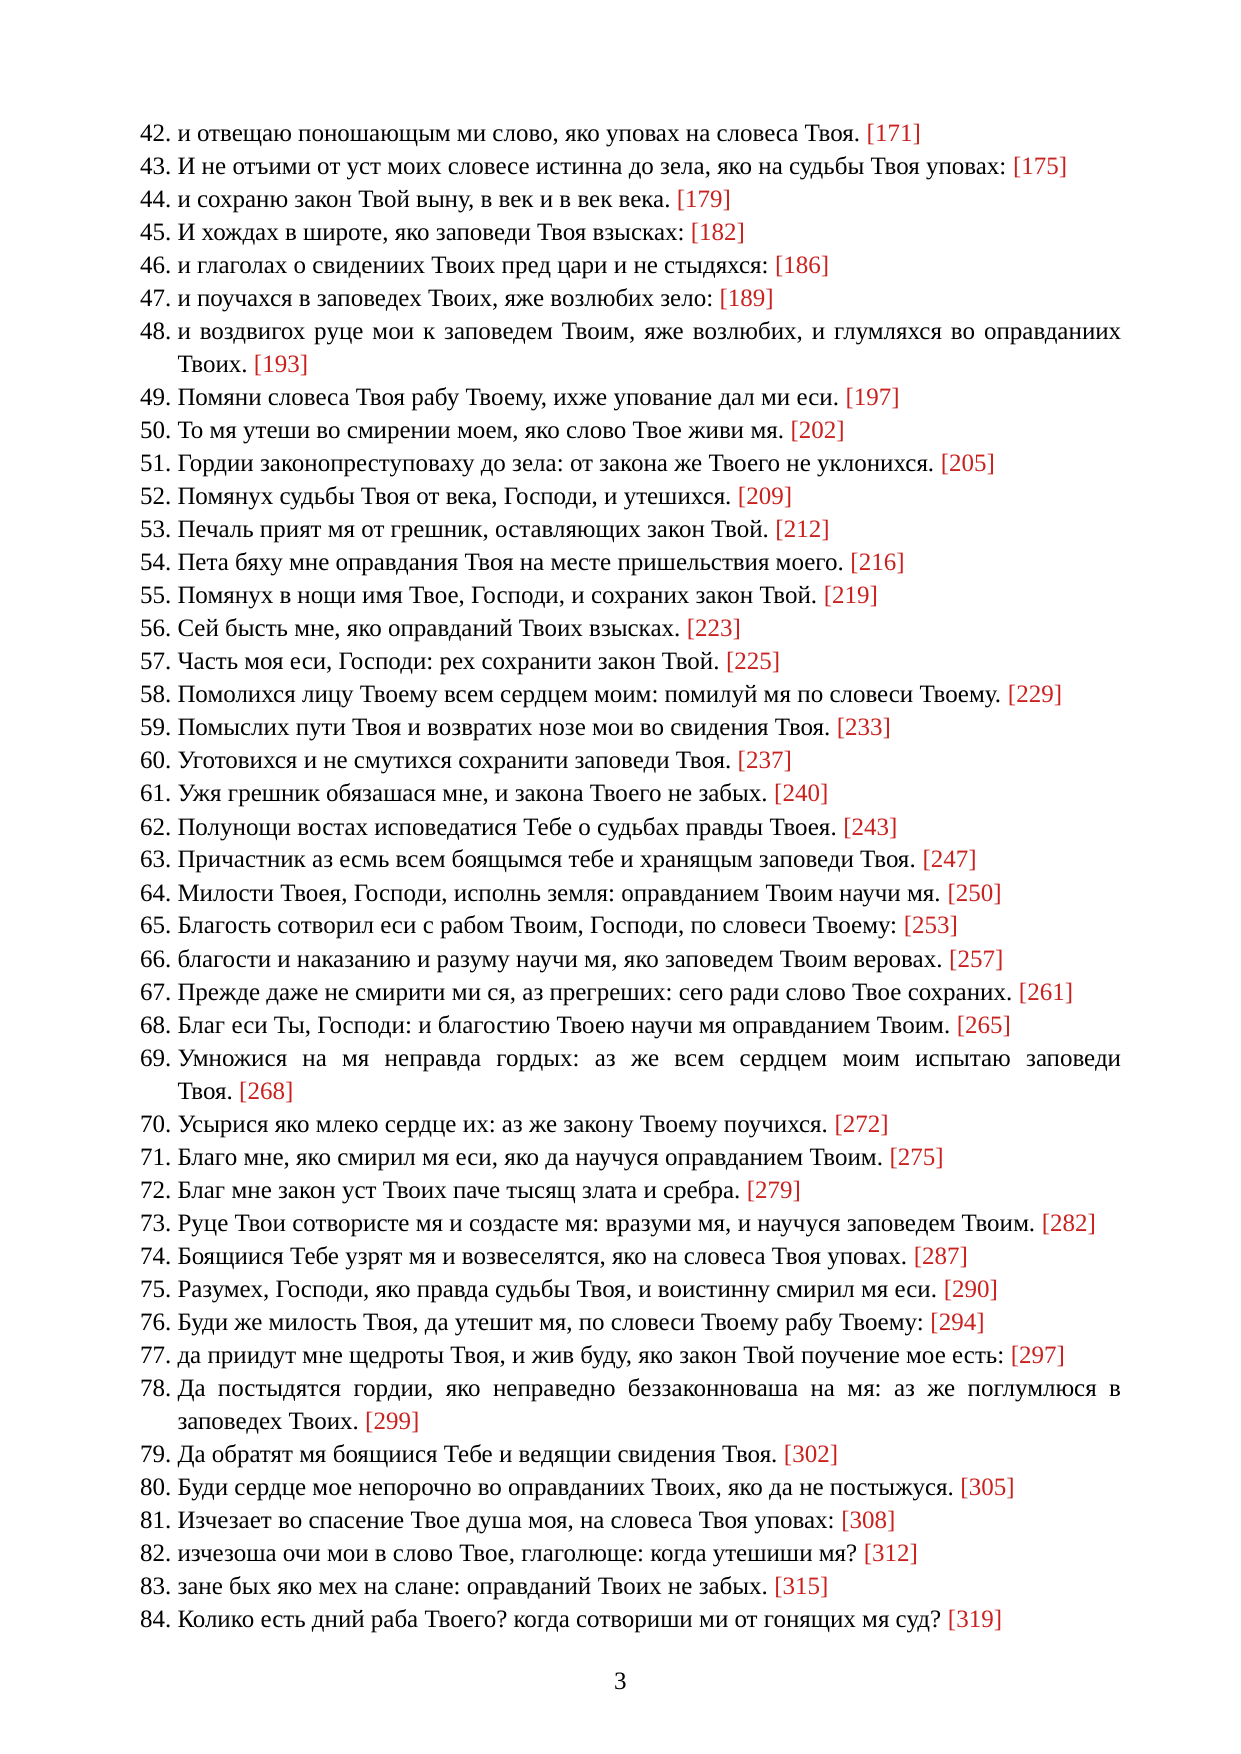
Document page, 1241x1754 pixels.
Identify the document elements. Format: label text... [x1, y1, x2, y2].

list Да обратят мя боящиися Тебе и ведящии свидения Твоя. [302] [177, 1439, 1122, 1468]
list и сохраню закон Твой выну, в век и в век века. [179] [177, 184, 1122, 213]
list Милости Твоея, Господи, исполнь земля: оправданием Твоим научи мя. [250] [177, 878, 1122, 906]
list Буди сердце мое непорочно во оправданиих Твоих, яко да не постыжуся. [305] [177, 1472, 1122, 1501]
list и отвещаю поношающым ми слово, яко уповах на словеса Твоя. [171] [177, 118, 1122, 147]
list Колико есть дний раба Твоего? когда сотвориши ми от гонящих мя суд? [319] [177, 1604, 1122, 1633]
list Пета бяху мне оправдания Твоя на месте пришельствия моего. [216] [177, 547, 1122, 576]
list Гордии законопреступоваху до зела: от закона же Твоего не уклонихся. [205] [177, 448, 1122, 477]
list Полунощи востах исповедатися Тебе о судьбах правды Твоея. [243] [177, 812, 1122, 840]
list Причастник аз есмь всем боящымся тебе и хранящым заповеди Твоя. [247] [177, 844, 1122, 873]
list Усырися яко млеко сердце их: аз же закону Твоему поучихся. [272] [177, 1109, 1122, 1137]
list Помянух в нощи имя Твое, Господи, и сохраних закон Твой. [219] [177, 580, 1122, 609]
list и воздвигох руце мои к заповедем Твоим, яже возлюбих, и глумляхся во оправданиих Твоих. [193] [177, 316, 1122, 378]
list Умножися на мя неправда гордых: аз же всем сердцем моим испытаю заповеди Твоя. [268] [177, 1043, 1122, 1104]
list И не отъими от уст моих словесе истинна до зела, яко на судьбы Твоя уповах: [175] [177, 151, 1122, 180]
list и поучахся в заповедех Твоих, яже возлюбих зело: [189] [177, 283, 1122, 312]
list Да постыдятся гордии, яко неправедно беззаконноваша на мя: аз же поглумлюся в заповедех Твоих. [299] [177, 1373, 1122, 1435]
list Благость сотворил еси с рабом Твоим, Господи, по словеси Твоему: [253] [177, 911, 1122, 939]
list зане бых яко мех на слане: оправданий Твоих не забых. [315] [177, 1571, 1122, 1600]
list То мя утеши во смирении моем, яко слово Твое живи мя. [202] [177, 415, 1122, 444]
list Прежде даже не смирити ми ся, аз прегреших: сего ради слово Твое сохраних. [261] [177, 977, 1122, 1005]
list да приидут мне щедроты Твоя, и жив буду, яко закон Твой поучение мое есть: [297] [177, 1340, 1122, 1369]
list И хождах в широте, яко заповеди Твоя взысках: [182] [177, 217, 1122, 246]
list Изчезает во спасение Твое душа моя, на словеса Твоя уповах: [308] [177, 1505, 1122, 1534]
list и глаголах о свидениих Твоих пред цари и не стыдяхся: [186] [177, 250, 1122, 279]
list Помянух судьбы Твоя от века, Господи, и утешихся. [209] [177, 481, 1122, 510]
list Помыслих пути Твоя и возвратих нозе мои во свидения Твоя. [233] [177, 712, 1122, 741]
list Печаль прият мя от грешник, оставляющих закон Твой. [212] [177, 514, 1122, 543]
list Благ мне закон уст Твоих паче тысящ злата и сребра. [279] [177, 1175, 1122, 1203]
list Уготовихся и не смутихся сохранити заповеди Твоя. [237] [177, 746, 1122, 774]
list Боящиися Тебе узрят мя и возвеселятся, яко на словеса Твоя уповах. [287] [177, 1241, 1122, 1269]
list Ужя грешник обязашася мне, и закона Твоего не забых. [240] [177, 778, 1122, 807]
list Сей бысть мне, яко оправданий Твоих взысках. [223] [177, 613, 1122, 642]
list Благ еси Ты, Господи: и благостию Твоею научи мя оправданием Твоим. [265] [177, 1010, 1122, 1038]
list Благо мне, яко смирил мя еси, яко да научуся оправданием Твоим. [275] [177, 1142, 1122, 1171]
list благости и наказанию и разуму научи мя, яко заповедем Твоим веровах. [257] [177, 944, 1122, 972]
list Разумех, Господи, яко правда судьбы Твоя, и воистинну смирил мя еси. [290] [177, 1274, 1122, 1303]
list Помяни словеса Твоя рабу Твоему, ихже упование дал ми еси. [197] [177, 382, 1122, 411]
list Помолихся лицу Твоему всем сердцем моим: помилуй мя по словеси Твоему. [229] [177, 679, 1122, 708]
list Руце Твои сотвористе мя и создасте мя: вразуми мя, и научуся заповедем Твоим. [282] [177, 1208, 1122, 1237]
list Буди же милость Твоя, да утешит мя, по словеси Твоему рабу Твоему: [294] [177, 1307, 1122, 1336]
list Часть моя еси, Господи: рех сохранити закон Твой. [225] [177, 646, 1122, 675]
list изчезоша очи мои в слово Твое, глаголюще: когда утешиши мя? [312] [177, 1538, 1122, 1567]
